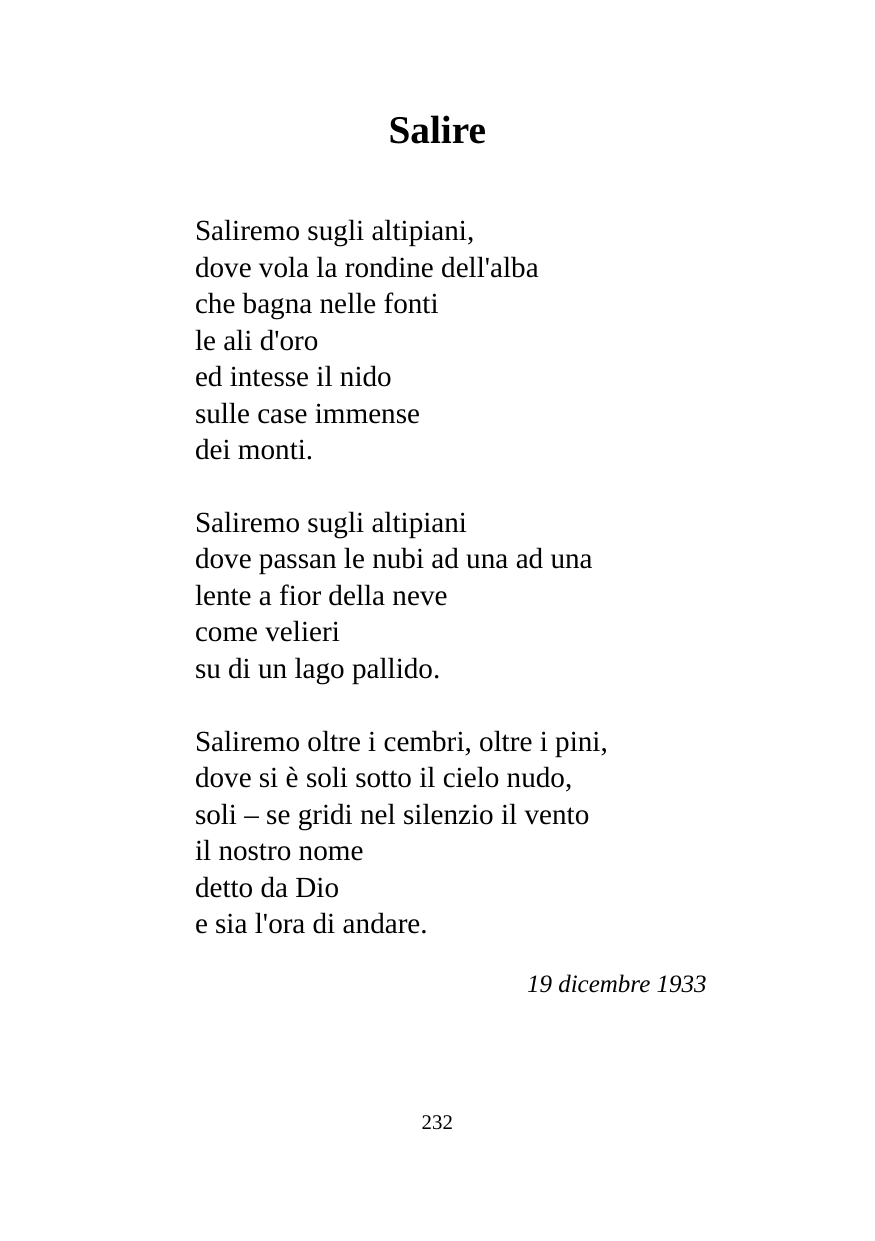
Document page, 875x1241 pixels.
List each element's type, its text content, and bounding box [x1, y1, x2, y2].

text Saliremo oltre i cembri, oltre i pini, [195, 724, 768, 757]
text soli – se gridi nel silenzio il vento [195, 797, 768, 830]
text Saliremo sugli altipiani, [195, 213, 768, 247]
text detto da Dio [195, 870, 768, 903]
text come velieri [195, 614, 768, 648]
text 19 dicembre 1933 [106, 969, 709, 998]
text dove passan le nubi ad una ad una [195, 542, 768, 575]
text ed intesse il nido [195, 359, 768, 393]
text il nostro nome [195, 833, 768, 867]
text dove si è soli sotto il cielo nudo, [195, 760, 768, 794]
text su di un lago pallido. [195, 651, 768, 684]
text dei monti. [195, 432, 768, 466]
text e sia l'ora di andare. [195, 906, 768, 940]
text lente a fior della neve [195, 578, 768, 612]
text che bagna nelle fonti [195, 286, 768, 320]
text sulle case immense [195, 396, 768, 429]
text Saliremo sugli altipiani [195, 505, 768, 539]
text dove vola la rondine dell'alba [195, 250, 768, 283]
text le ali d'oro [195, 323, 768, 356]
subtitle Salire [106, 106, 768, 152]
